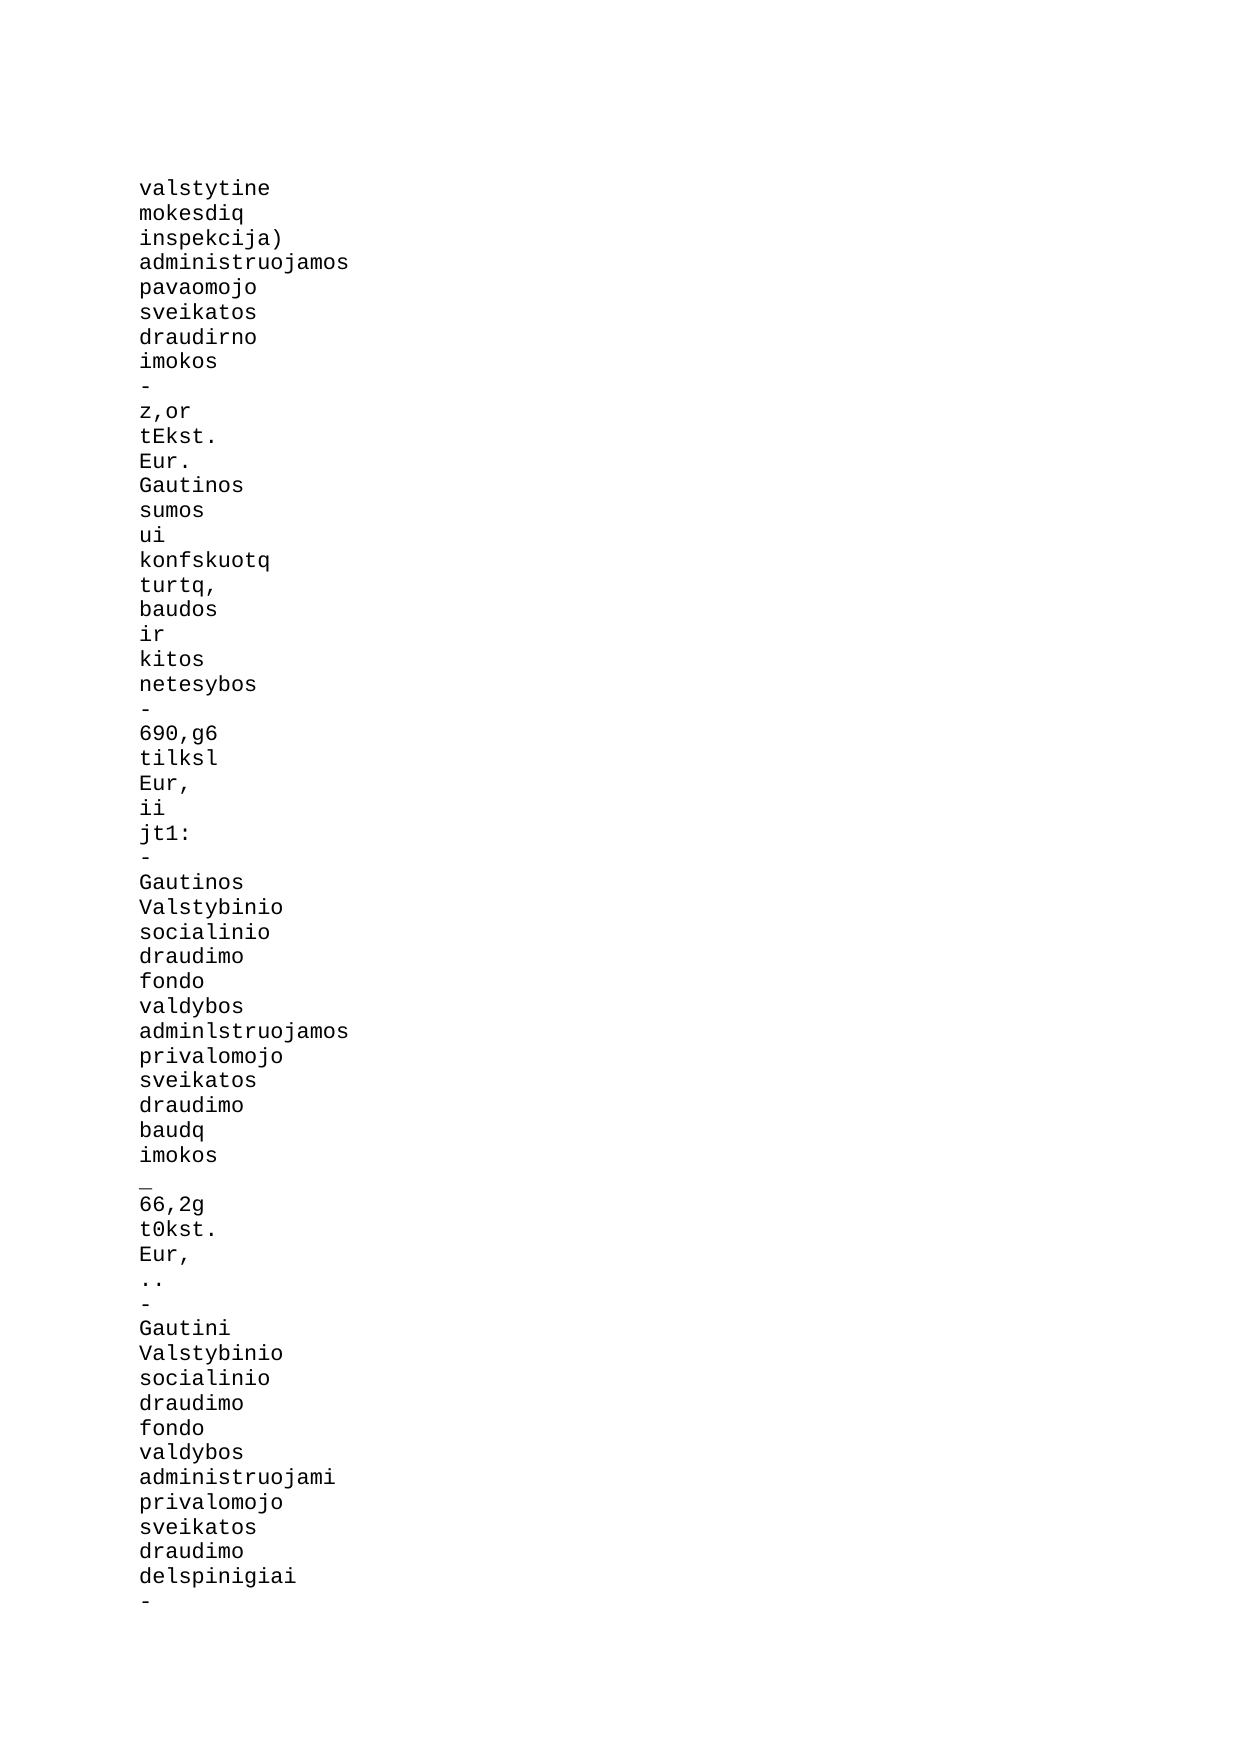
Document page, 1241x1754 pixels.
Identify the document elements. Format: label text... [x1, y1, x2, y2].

text netesybos [139, 673, 1101, 698]
text draudirno [139, 326, 1101, 351]
text - [139, 847, 1101, 871]
text Valstybinio [139, 1342, 1101, 1367]
text administruojamos [139, 252, 1101, 276]
text Eur, [139, 1243, 1101, 1268]
text Gautini [139, 1318, 1101, 1342]
text privalomojo [139, 1491, 1101, 1516]
text Eur, [139, 772, 1101, 797]
text ii [139, 797, 1101, 822]
text socialinio [139, 1367, 1101, 1392]
text valstytine [139, 177, 1101, 202]
text sumos [139, 499, 1101, 524]
text _ [139, 1169, 1101, 1194]
text tilksl [139, 747, 1101, 772]
text imokos [139, 351, 1101, 376]
text jt1: [139, 822, 1101, 847]
text adminlstruojamos [139, 1020, 1101, 1045]
text valdybos [139, 1442, 1101, 1466]
text kitos [139, 648, 1101, 673]
text mokesdiq [139, 202, 1101, 227]
text draudimo [139, 946, 1101, 971]
text turtq, [139, 574, 1101, 599]
text t0kst. [139, 1218, 1101, 1243]
text ir [139, 623, 1101, 648]
text sveikatos [139, 1070, 1101, 1094]
text Gautinos [139, 475, 1101, 499]
text z,or [139, 400, 1101, 425]
text ui [139, 524, 1101, 549]
text Eur. [139, 450, 1101, 475]
text privalomojo [139, 1045, 1101, 1070]
text - [139, 376, 1101, 400]
text konfskuotq [139, 549, 1101, 574]
text administruojami [139, 1466, 1101, 1491]
text 66,2g [139, 1194, 1101, 1218]
text Valstybinio [139, 896, 1101, 921]
text tEkst. [139, 425, 1101, 450]
text - [139, 1293, 1101, 1318]
text socialinio [139, 921, 1101, 946]
text Gautinos [139, 871, 1101, 896]
text sveikatos [139, 1516, 1101, 1541]
text - [139, 698, 1101, 723]
text draudimo [139, 1541, 1101, 1566]
text - [139, 1590, 1101, 1615]
text pavaomojo [139, 276, 1101, 301]
text sveikatos [139, 301, 1101, 326]
text fondo [139, 971, 1101, 995]
text fondo [139, 1417, 1101, 1442]
text baudos [139, 599, 1101, 623]
text imokos [139, 1144, 1101, 1169]
text baudq [139, 1119, 1101, 1144]
text 690,g6 [139, 723, 1101, 747]
text draudimo [139, 1094, 1101, 1119]
text delspinigiai [139, 1566, 1101, 1590]
text inspekcija) [139, 227, 1101, 252]
text draudimo [139, 1392, 1101, 1417]
text valdybos [139, 995, 1101, 1020]
text .. [139, 1268, 1101, 1293]
